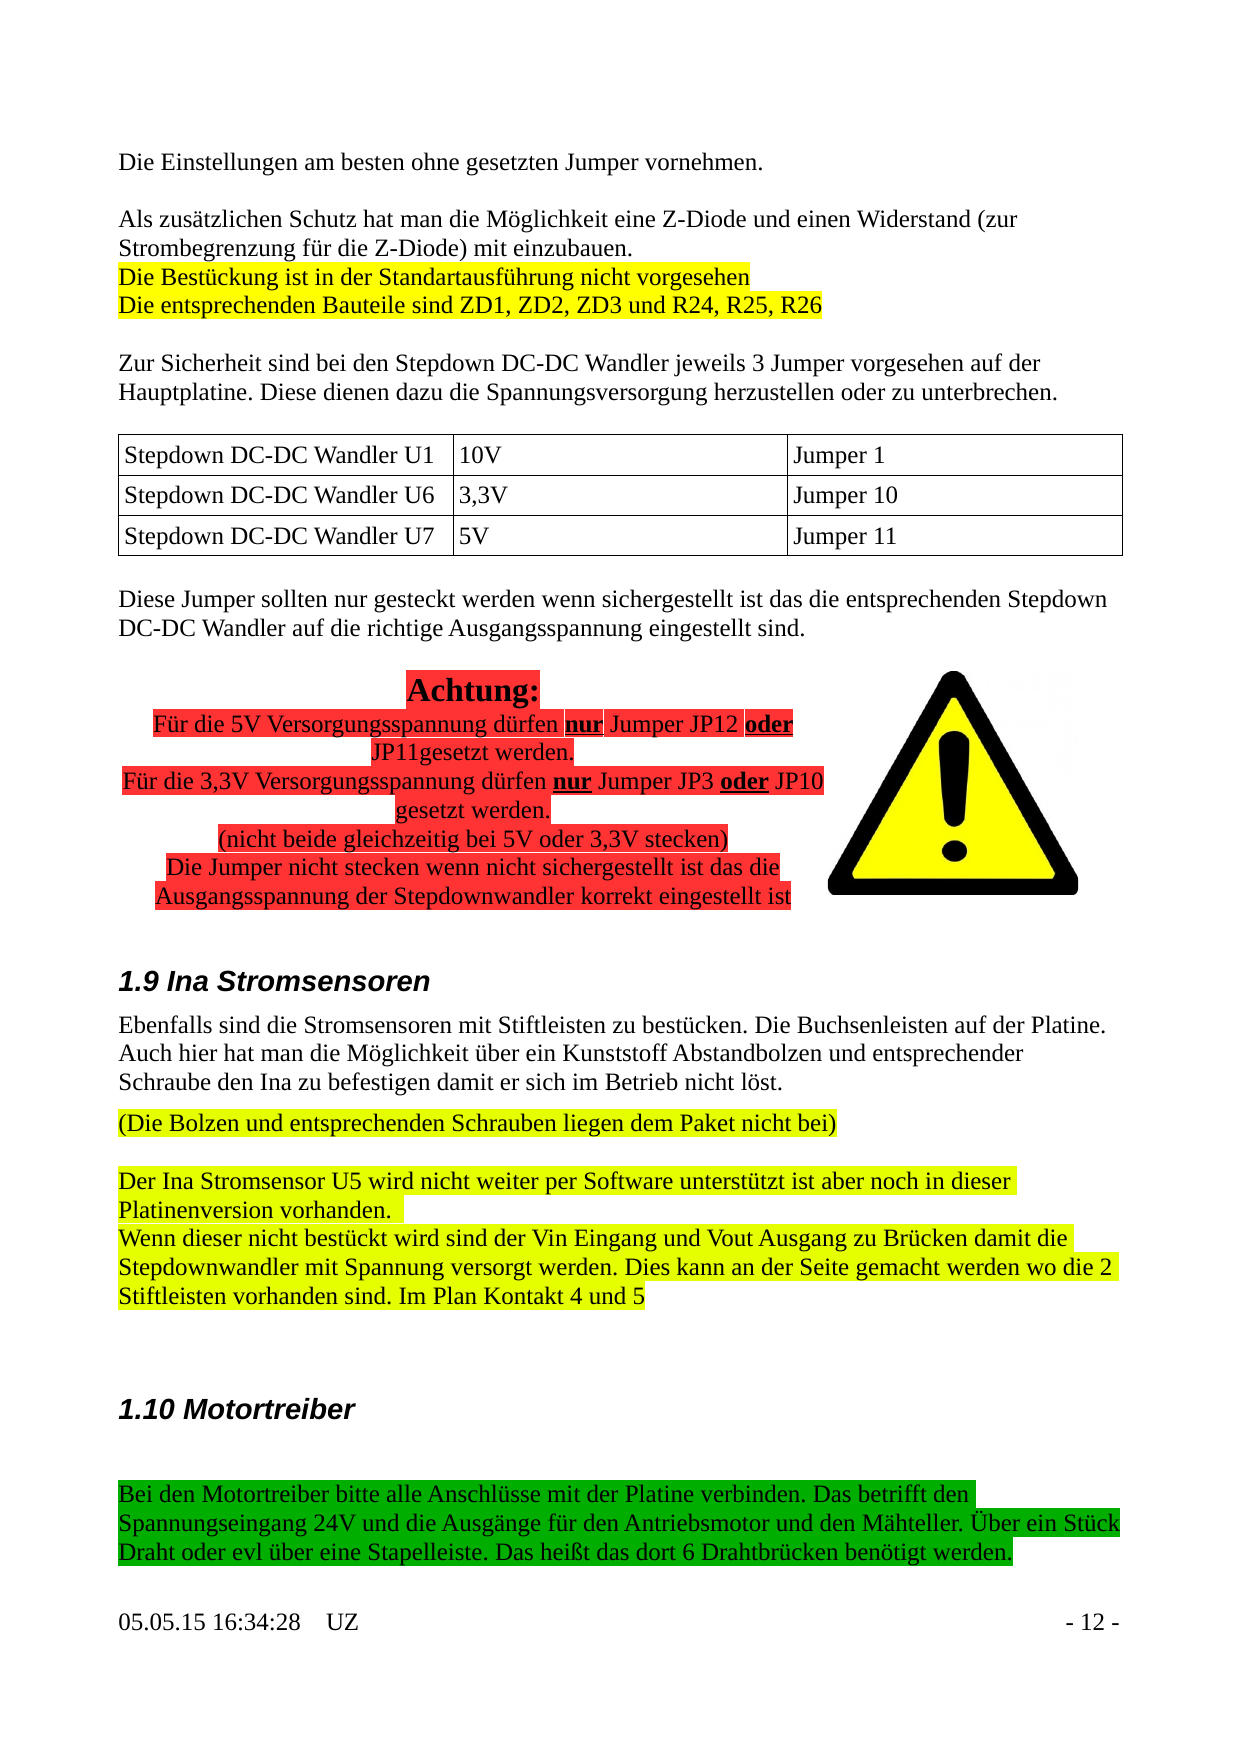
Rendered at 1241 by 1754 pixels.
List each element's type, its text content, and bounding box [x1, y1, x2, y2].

table_cell 3,3V [454, 476, 787, 515]
text Für die 3,3V Versorgungsspannung dürfen nur Jumper JP3 oder JP10 gesetzt werden. [118, 766, 827, 824]
text Die entsprechenden Bauteile sind ZD1, ZD2, ZD3 und R24, R25, R26 [118, 291, 1122, 319]
table_cell 5V [454, 516, 787, 555]
text (Die Bolzen und entsprechenden Schrauben liegen dem Paket nicht bei) [118, 1108, 1122, 1137]
subtitle 1.9 Ina Stromsensoren [118, 964, 1122, 997]
text Für die 5V Versorgungsspannung dürfen nur Jumper JP12 oder JP11gesetzt werden. [118, 709, 827, 766]
table_cell Stepdown DC-DC Wandler U7 [119, 516, 453, 555]
text [1079, 766, 1122, 824]
picture [827, 671, 1079, 895]
text [1079, 709, 1122, 766]
text Die Einstellungen am besten ohne gesetzten Jumper vornehmen. [118, 147, 1122, 176]
text Bei den Motortreiber bitte alle Anschlüsse mit der Platine verbinden. Das betrifft den Spannungseingang 24V und die Ausgänge für den Antriebsmotor und den Mähteller. Über ein Stück Draht oder evl über eine Stapelleiste. Das heißt das dort 6 Drahtbrücken benötigt werden. [118, 1479, 1122, 1566]
text Achtung: [118, 670, 1122, 709]
text Als zusätzlichen Schutz hat man die Möglichkeit eine Z-Diode und einen Widerstand (zur Strombegrenzung für die Z-Diode) mit einzubauen. [118, 204, 1122, 262]
text (nicht beide gleichzeitig bei 5V oder 3,3V stecken) [118, 824, 827, 852]
table_header Stepdown DC-DC Wandler U1 [119, 435, 453, 475]
table_header 10V [454, 435, 787, 475]
table_cell Jumper 11 [788, 516, 1122, 555]
subtitle 1.10 Motortreiber [118, 1392, 1122, 1426]
text Ebenfalls sind die Stromsensoren mit Stiftleisten zu bestücken. Die Buchsenleisten auf der Platine. Auch hier hat man die Möglichkeit über ein Kunststoff Abstandbolzen und entsprechender Schraube den Ina zu befestigen damit er sich im Betrieb nicht löst. [118, 1010, 1122, 1096]
table_cell Jumper 10 [788, 476, 1122, 515]
table_header Jumper 1 [788, 435, 1122, 475]
text Zur Sicherheit sind bei den Stepdown DC-DC Wandler jeweils 3 Jumper vorgesehen auf der Hauptplatine. Diese dienen dazu die Spannungsversorgung herzustellen oder zu unterbrechen. [118, 348, 1122, 406]
text Die Jumper nicht stecken wenn nicht sichergestellt ist das die Ausgangsspannung der Stepdownwandler korrekt eingestellt ist [118, 852, 1122, 910]
text Die Bestückung ist in der Standartausführung nicht vorgesehen [118, 262, 1122, 291]
text Diese Jumper sollten nur gesteckt werden wenn sichergestellt ist das die entsprechenden Stepdown DC-DC Wandler auf die richtige Ausgangsspannung eingestellt sind. [118, 584, 1122, 642]
text [1079, 824, 1122, 852]
text Der Ina Stromsensor U5 wird nicht weiter per Software unterstützt ist aber noch in dieser Platinenversion vorhanden. [118, 1166, 1122, 1223]
text Wenn dieser nicht bestückt wird sind der Vin Eingang und Vout Ausgang zu Brücken damit die Stepdownwandler mit Spannung versorgt werden. Dies kann an der Seite gemacht werden wo die 2 Stiftleisten vorhanden sind. Im Plan Kontakt 4 und 5 [118, 1223, 1122, 1310]
table_cell Stepdown DC-DC Wandler U6 [119, 476, 453, 515]
